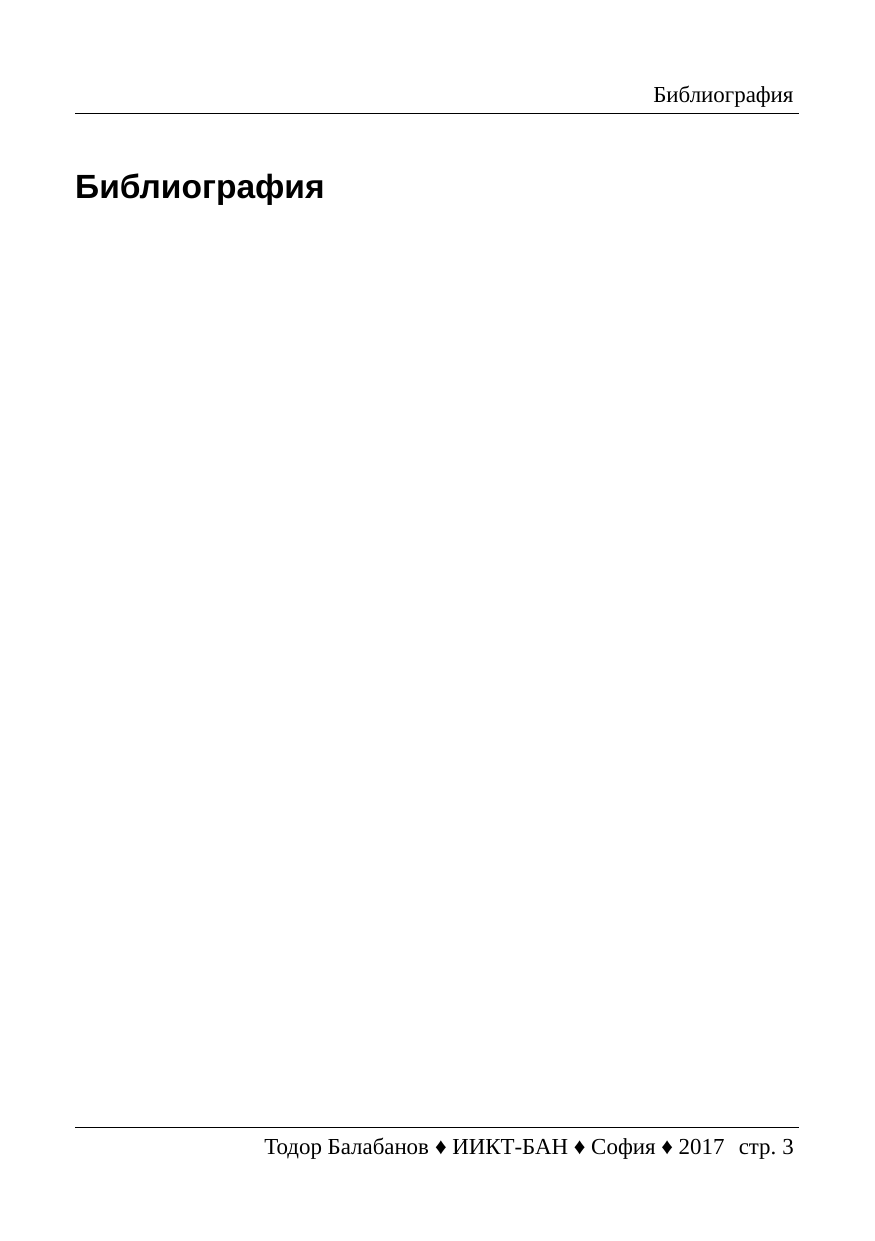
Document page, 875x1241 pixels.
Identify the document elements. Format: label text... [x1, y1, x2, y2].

subtitle Библиография [75, 167, 799, 206]
